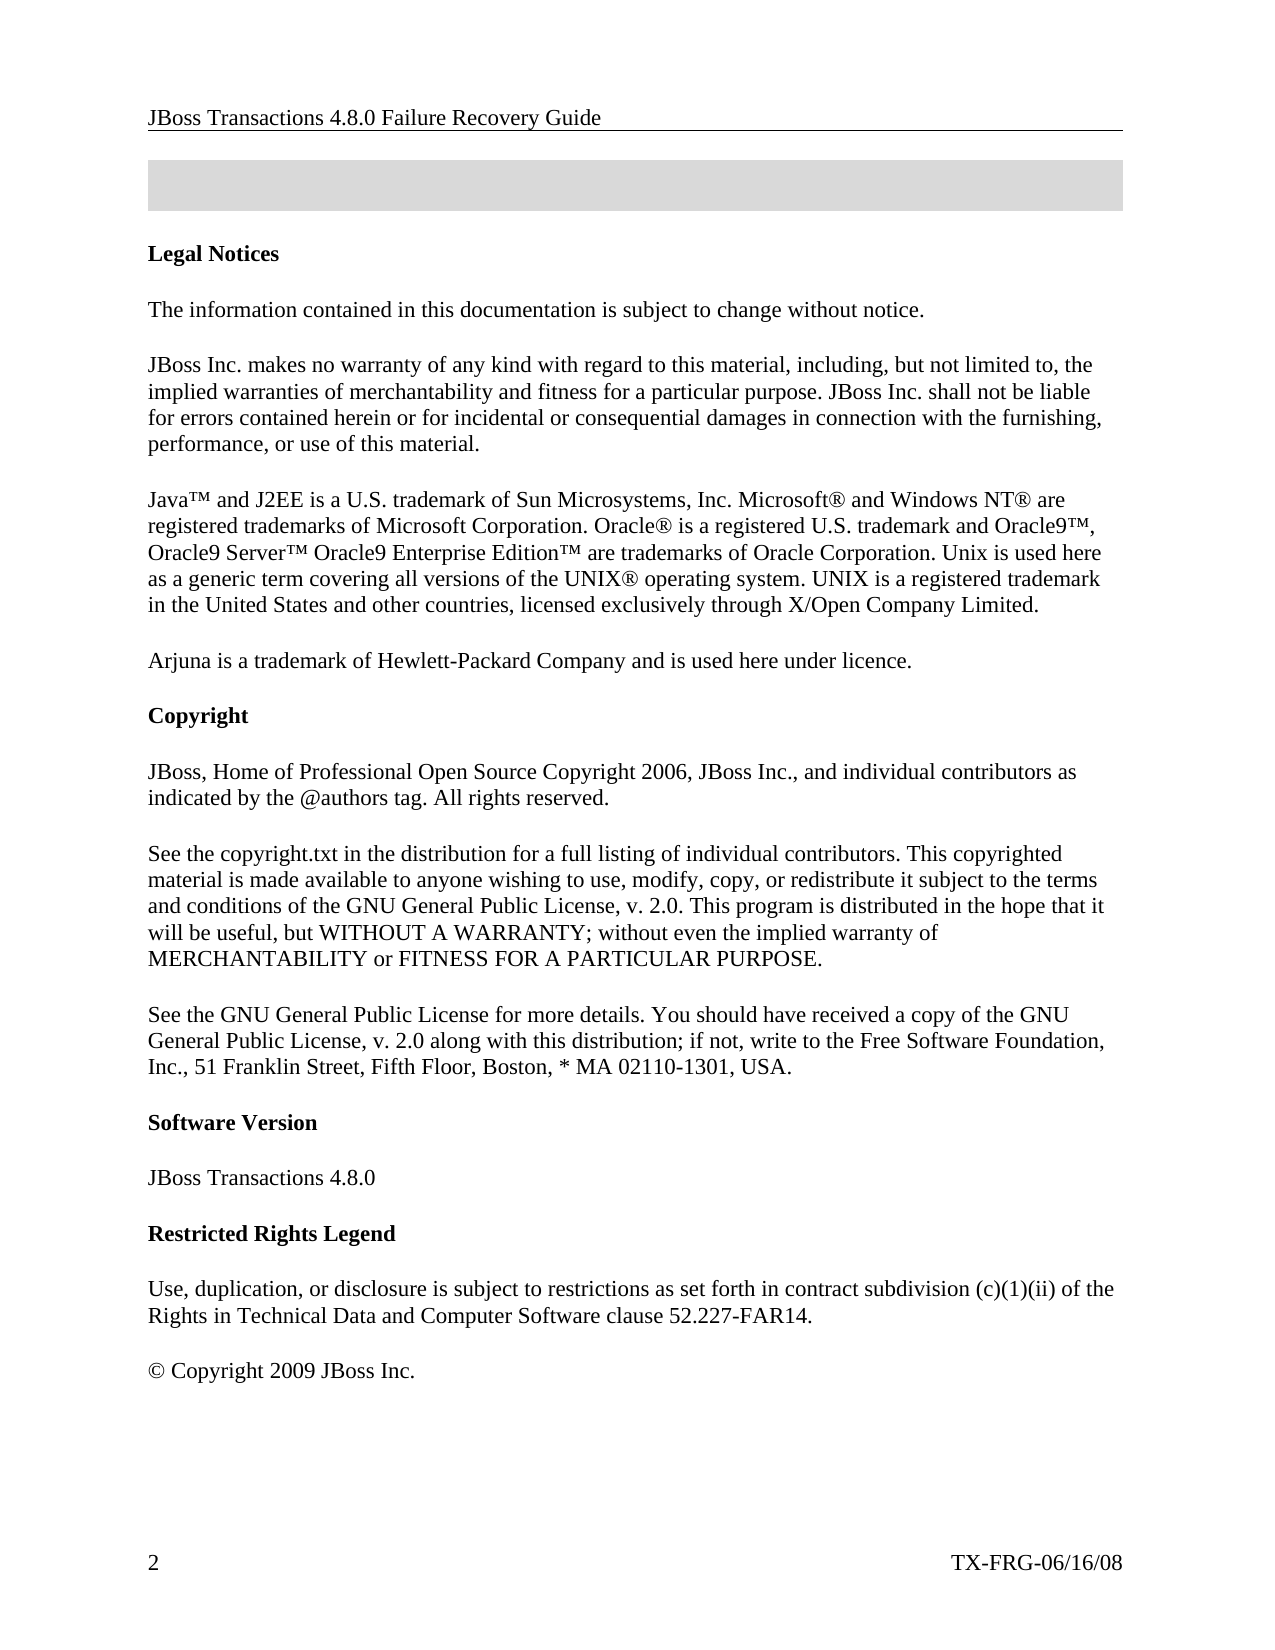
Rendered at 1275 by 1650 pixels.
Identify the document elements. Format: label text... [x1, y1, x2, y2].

text Use, duplication, or disclosure is subject to restrictions as set forth in contract subdivision (c)(1)(ii) of the Rights in Technical Data and Computer Software clause 52.227-FAR14. [148, 1276, 1123, 1328]
text Java™ and J2EE is a U.S. trademark of Sun Microsystems, Inc. Microsoft® and Windows NT® are registered trademarks of Microsoft Corporation. Oracle® is a registered U.S. trademark and Oracle9™, Oracle9 Server™ Oracle9 Enterprise Edition™ are trademarks of Oracle Corporation. Unix is used here as a generic term covering all versions of the UNIX® operating system. UNIX is a registered trademark in the United States and other countries, licensed exclusively through X/Open Company Limited. [148, 486, 1123, 618]
text Arjuna is a trademark of Hewlett-Packard Company and is used here under licence. [148, 647, 1123, 673]
text JBoss Transactions 4.8.0 [148, 1164, 1123, 1191]
text Software Version [148, 1109, 1123, 1135]
text See the copyright.txt in the distribution for a full listing of individual contributors. This copyrighted material is made available to anyone wishing to use, modify, copy, or redistribute it subject to the terms and conditions of the GNU General Public License, v. 2.0. This program is distributed in the hope that it will be useful, but WITHOUT A WARRANTY; without even the implied warranty of MERCHANTABILITY or FITNESS FOR A PARTICULAR PURPOSE. [148, 840, 1123, 972]
text JBoss Inc. makes no warranty of any kind with regard to this material, including, but not limited to, the implied warranties of merchantability and fitness for a particular purpose. JBoss Inc. shall not be liable for errors contained herein or for incidental or consequential damages in connection with the furnishing, performance, or use of this material. [148, 351, 1123, 457]
text © Copyright 2009 JBoss Inc. [148, 1357, 1123, 1384]
text Restricted Rights Legend [148, 1220, 1123, 1246]
text The information contained in this documentation is subject to change without notice. [148, 296, 1123, 322]
text Legal Notices [148, 240, 1123, 267]
text See the GNU General Public License for more details. You should have received a copy of the GNU General Public License, v. 2.0 along with this distribution; if not, write to the Free Software Foundation, Inc., 51 Franklin Street, Fifth Floor, Boston, * MA 02110-1301, USA. [148, 1001, 1123, 1080]
text Copyright [148, 702, 1123, 729]
text JBoss, Home of Professional Open Source Copyright 2006, JBoss Inc., and individual contributors as indicated by the @authors tag. All rights reserved. [148, 758, 1123, 811]
